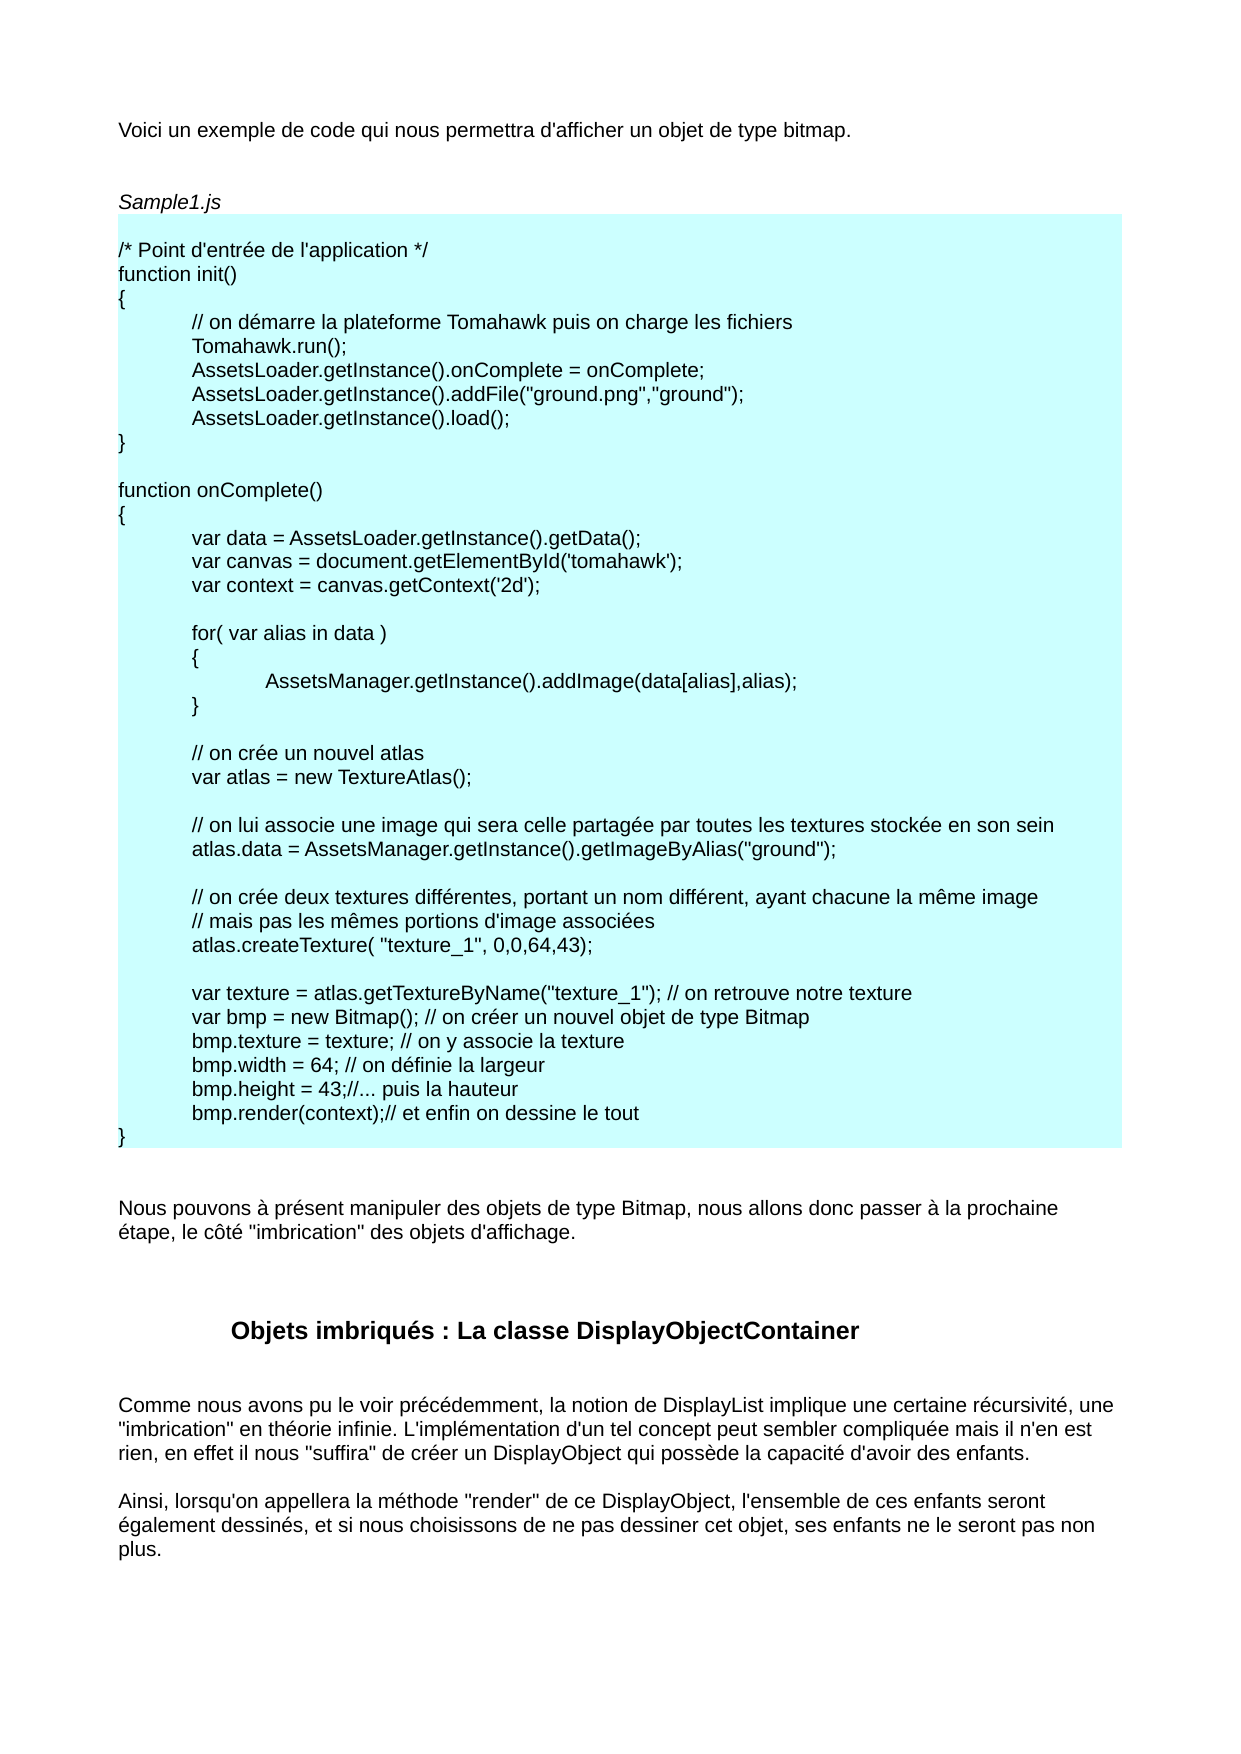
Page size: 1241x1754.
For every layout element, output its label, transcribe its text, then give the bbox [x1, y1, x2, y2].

text Tomahawk.run(); [118, 334, 1122, 358]
text bmp.render(context);// et enfin on dessine le tout [118, 1100, 1122, 1124]
text atlas.createTexture( "texture_1", 0,0,64,43); [118, 933, 1122, 957]
text // on crée deux textures différentes, portant un nom différent, ayant chacune la même image [118, 885, 1122, 909]
text var atlas = new TextureAtlas(); [118, 765, 1122, 789]
text Comme nous avons pu le voir précédemment, la notion de DisplayList implique une certaine récursivité, une "imbrication" en théorie infinie. L'implémentation d'un tel concept peut sembler compliquée mais il n'en est rien, en effet il nous "suffira" de créer un DisplayObject qui possède la capacité d'avoir des enfants. [118, 1393, 1122, 1464]
text function init() [118, 262, 1122, 286]
text AssetsLoader.getInstance().load(); [118, 406, 1122, 429]
text bmp.width = 64; // on définie la largeur [118, 1052, 1122, 1076]
text Nous pouvons à présent manipuler des objets de type Bitmap, nous allons donc passer à la prochaine étape, le côté "imbrication" des objets d'affichage. [118, 1196, 1122, 1244]
text var canvas = document.getElementById('tomahawk'); [118, 549, 1122, 573]
text function onComplete() [118, 477, 1122, 501]
text bmp.texture = texture; // on y associe la texture [118, 1028, 1122, 1052]
text { [118, 286, 1122, 310]
text var data = AssetsLoader.getInstance().getData(); [118, 525, 1122, 549]
text // on lui associe une image qui sera celle partagée par toutes les textures stockée en son sein [118, 813, 1122, 837]
text { [118, 501, 1122, 525]
text for( var alias in data ) [118, 621, 1122, 645]
text var texture = atlas.getTextureByName("texture_1"); // on retrouve notre texture [118, 981, 1122, 1004]
text } [118, 429, 1122, 453]
text AssetsLoader.getInstance().onComplete = onComplete; [118, 358, 1122, 382]
text Ainsi, lorsqu'on appellera la méthode "render" de ce DisplayObject, l'ensemble de ces enfants seront également dessinés, et si nous choisissons de ne pas dessiner cet objet, ses enfants ne le seront pas non plus. [118, 1488, 1122, 1560]
text var context = canvas.getContext('2d'); [118, 573, 1122, 597]
list Objets imbriqués : La classe DisplayObjectContainer [193, 1316, 1122, 1345]
text // on démarre la plateforme Tomahawk puis on charge les fichiers [118, 310, 1122, 334]
text atlas.data = AssetsManager.getInstance().getImageByAlias("ground"); [118, 837, 1122, 861]
text } [118, 693, 1122, 717]
text } [118, 1124, 1122, 1148]
text { [118, 645, 1122, 669]
text var bmp = new Bitmap(); // on créer un nouvel objet de type Bitmap [118, 1004, 1122, 1028]
text // on crée un nouvel atlas [118, 741, 1122, 765]
text bmp.height = 43;//... puis la hauteur [118, 1076, 1122, 1100]
text Sample1.js [118, 190, 1122, 214]
text AssetsLoader.getInstance().addFile("ground.png","ground"); [118, 382, 1122, 406]
text /* Point d'entrée de l'application */ [118, 238, 1122, 262]
text Voici un exemple de code qui nous permettra d'afficher un objet de type bitmap. [118, 118, 1122, 142]
text AssetsManager.getInstance().addImage(data[alias],alias); [118, 669, 1122, 693]
text // mais pas les mêmes portions d'image associées [118, 909, 1122, 933]
